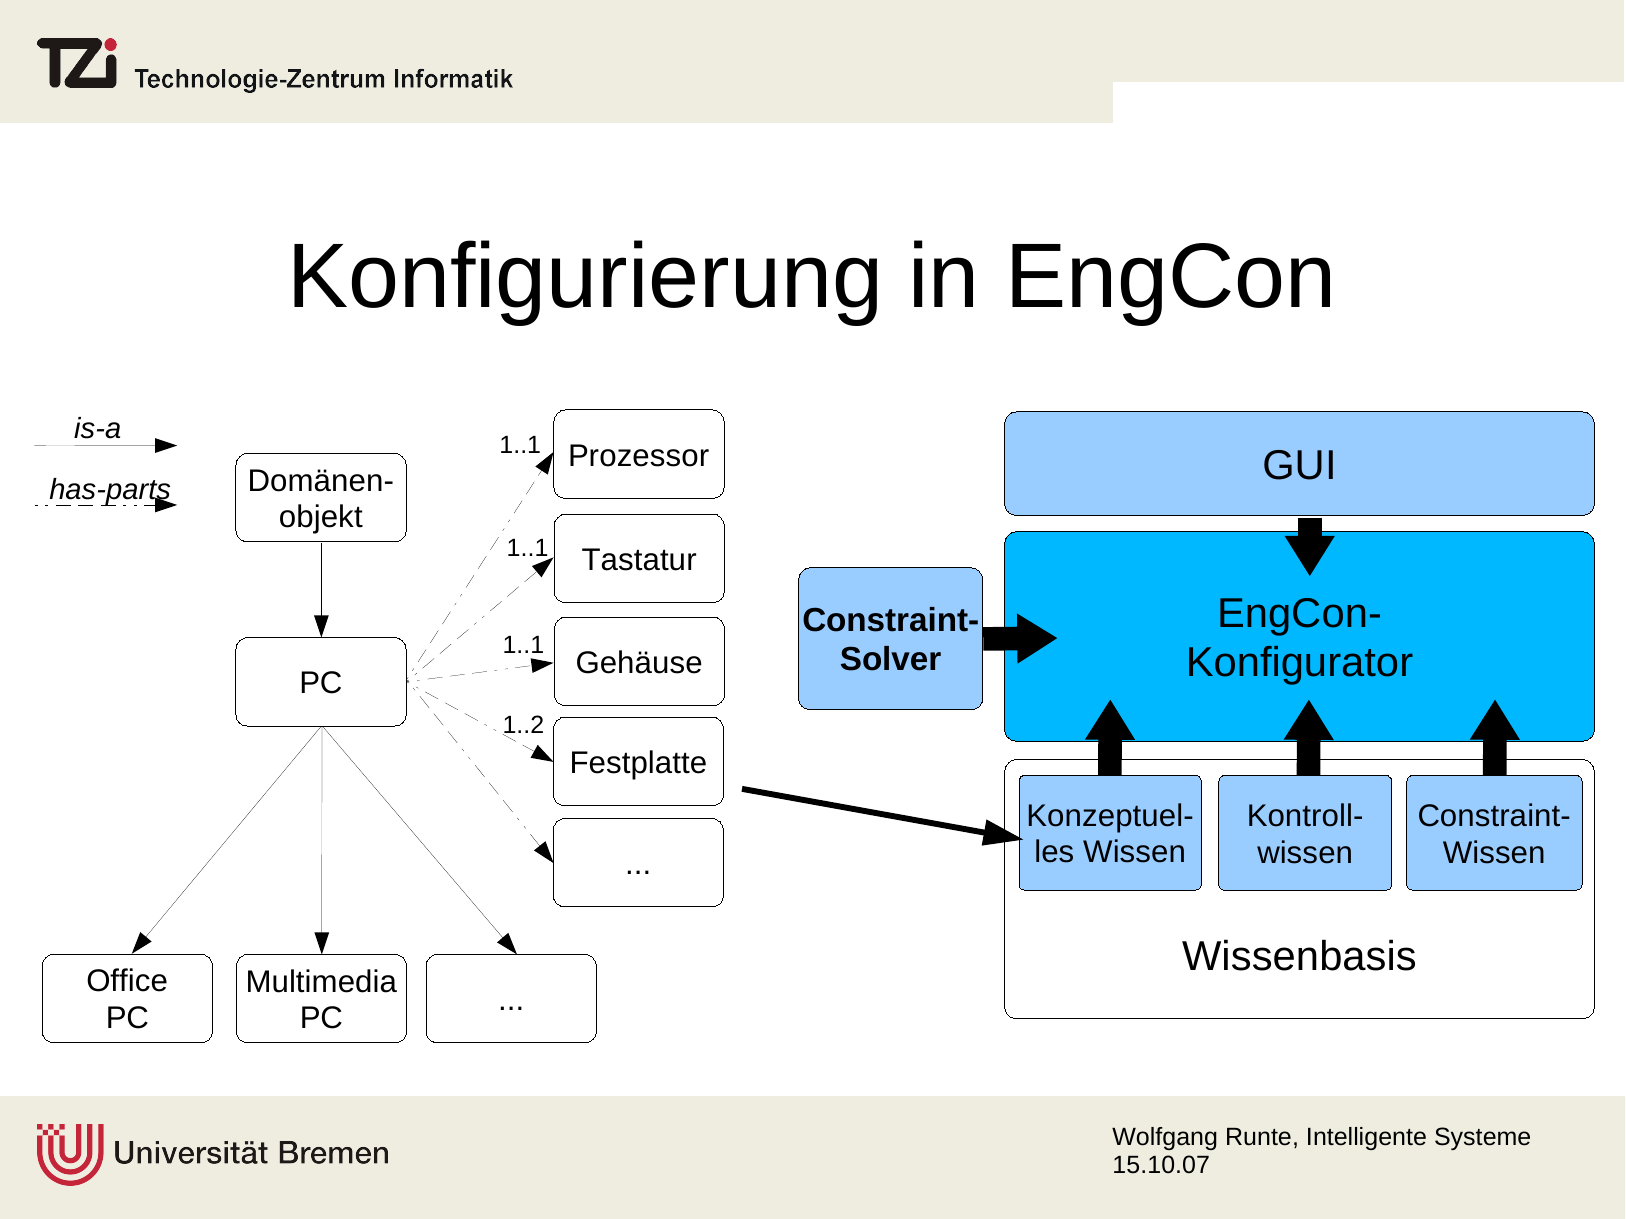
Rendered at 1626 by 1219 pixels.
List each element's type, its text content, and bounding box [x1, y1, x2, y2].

text_box is-a [74, 409, 122, 471]
text_box Constraint- Wissen [1406, 775, 1583, 891]
text_box Prozessor [553, 409, 725, 499]
text_box Wissenbasis [1004, 759, 1595, 1019]
text_box Kontroll- wissen [1218, 775, 1392, 891]
text_box ... [553, 818, 724, 907]
text_box Festplatte [553, 717, 724, 806]
picture [37, 38, 513, 93]
text_box Domänen- objekt [235, 453, 407, 542]
text_box Office PC [42, 954, 213, 1043]
text_box 1..1 [502, 629, 545, 658]
text_box Constraint- Solver [798, 567, 983, 710]
text_box GUI [1004, 411, 1595, 516]
text_box EngCon- Konfigurator [1004, 531, 1595, 742]
text_box has-parts [49, 471, 172, 561]
text_box ... [426, 954, 597, 1043]
text_box PC [235, 637, 407, 727]
picture [37, 1124, 388, 1186]
text_box Konzeptuel- les Wissen [1019, 775, 1202, 891]
text_box Tastatur [554, 514, 725, 603]
text_box 1..2 [502, 709, 545, 738]
text_box 1..1 [506, 532, 549, 561]
text_box Gehäuse [554, 617, 725, 706]
title Konfigurierung in EngCon [112, 162, 1513, 393]
text_box Wissenbasis [1004, 759, 1098, 836]
text_box 1..1 [499, 428, 542, 457]
text_box Multimedia PC [236, 954, 407, 1043]
